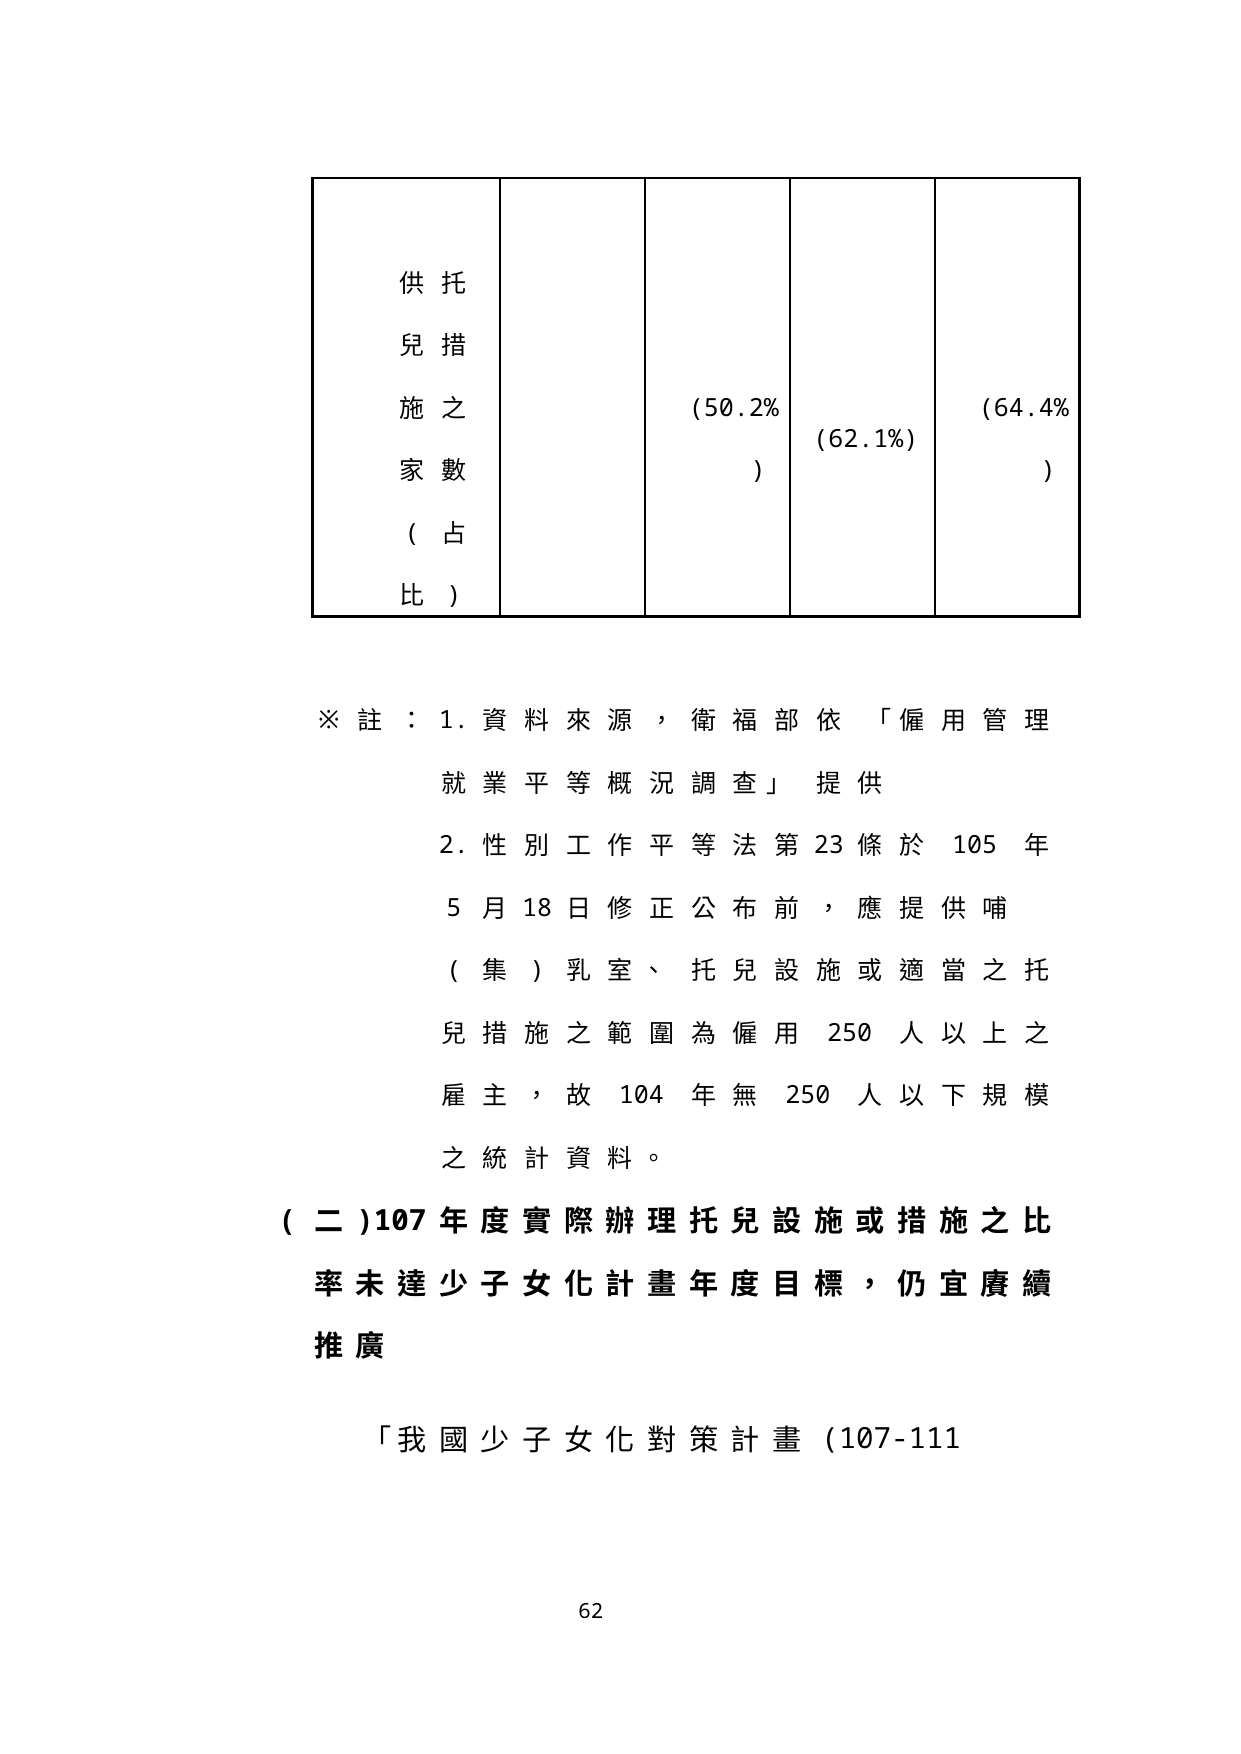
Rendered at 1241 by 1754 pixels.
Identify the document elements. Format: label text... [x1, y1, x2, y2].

table_cell (64.4%) [936, 179, 1078, 615]
text ※註：1.資料來源，衛福部依「僱用管理就業平等概況調查」提供 [301, 677, 1058, 802]
table_cell 供托兒措施之家數(占比) [314, 179, 499, 615]
text (二)107年度實際辦理托兒設施或措施之比率未達少子女化計畫年度目標，仍宜賡續推廣 [242, 1177, 1058, 1365]
text 2.性別工作平等法第23條於105年5月18日修正公布前，應提供哺(集)乳室、托兒設施或適當之托兒措施之範圍為僱用250人以上之雇主，故104年無250人以下規模之統計資料。 [301, 802, 1058, 1177]
table_cell [501, 179, 644, 615]
table_cell (50.2%) [646, 179, 789, 615]
text 「我國少子女化對策計畫(107-111 [271, 1365, 1058, 1490]
table_cell (62.1%) [791, 179, 934, 615]
